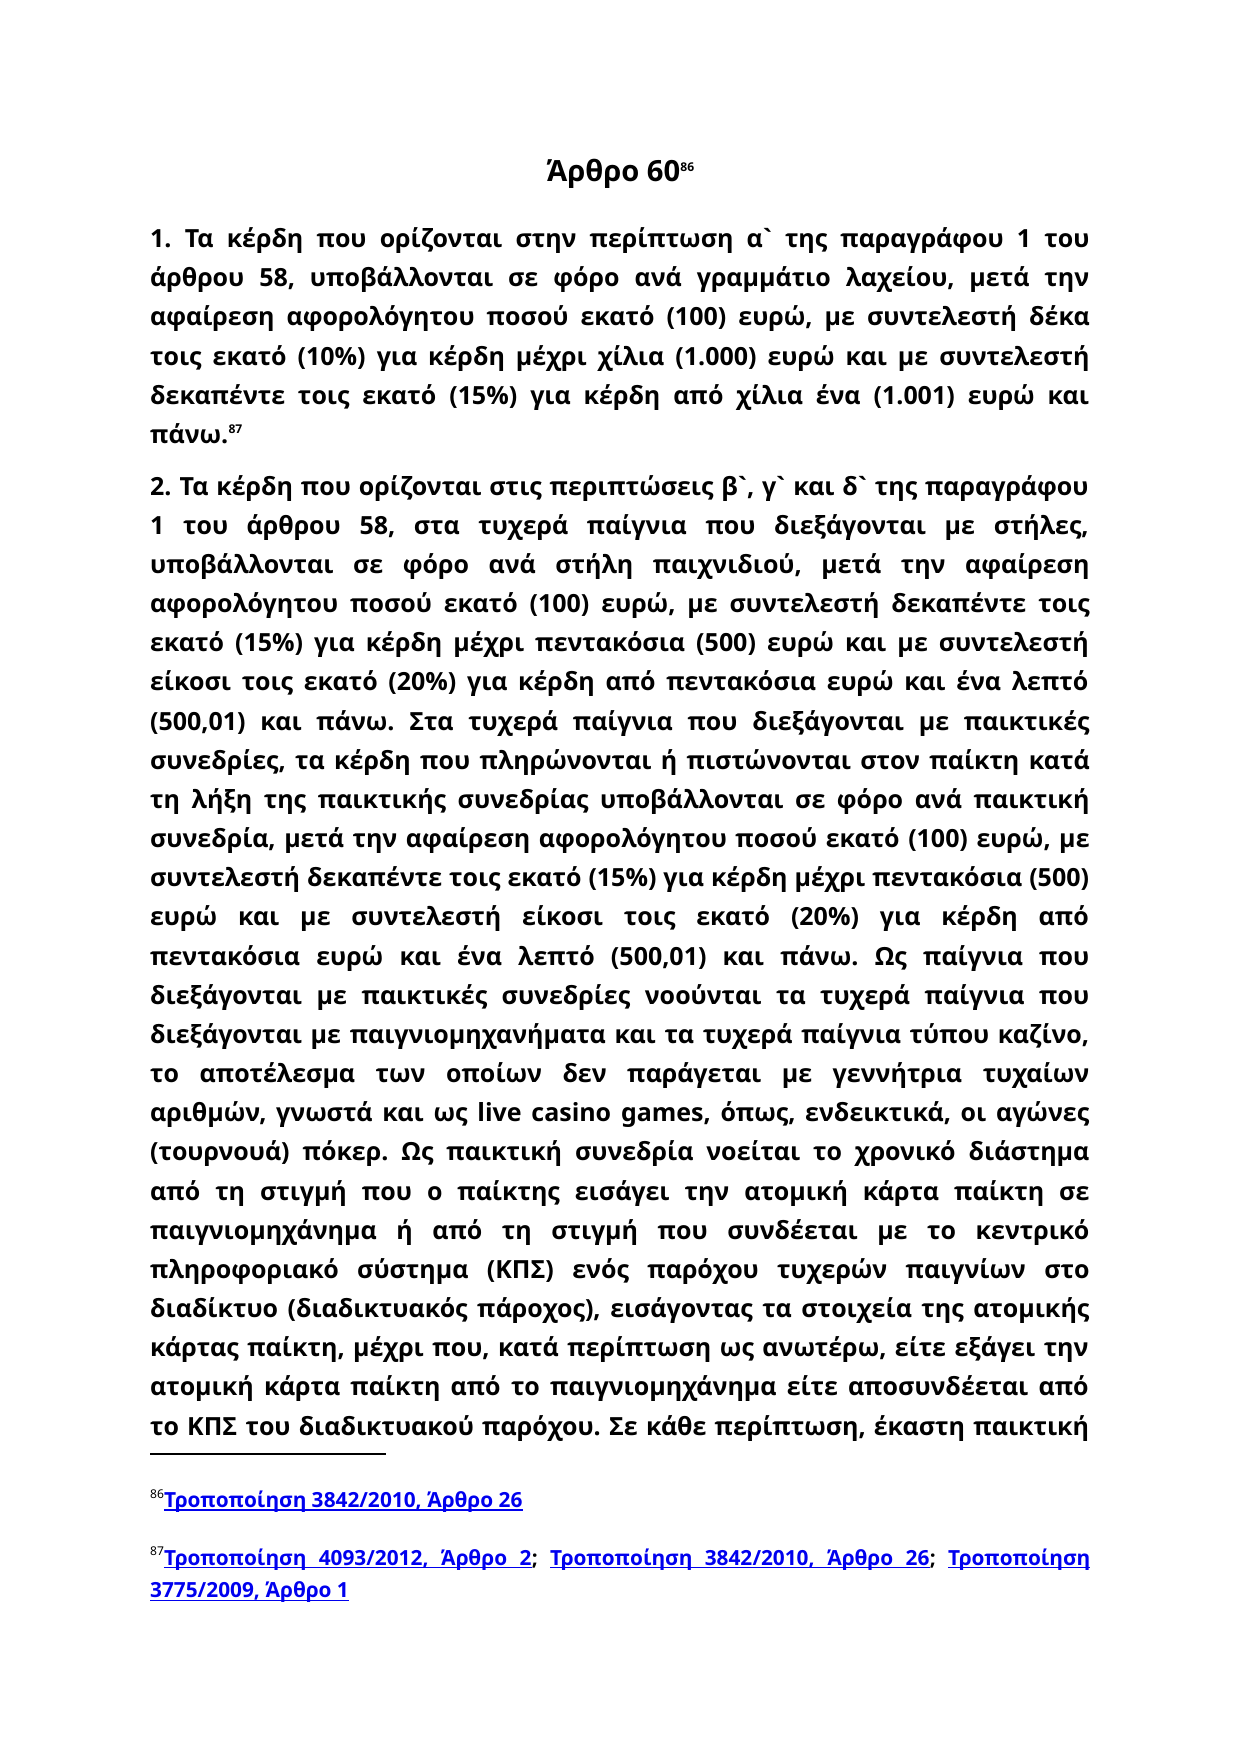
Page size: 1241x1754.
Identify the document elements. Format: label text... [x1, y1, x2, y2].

text Τροποποίηση 4093/2012, Άρθρο 2; Τροποποίηση 3842/2010, Άρθρο 26; Τροποποίηση 3775/2009, Άρθρο 1 [150, 1543, 1090, 1604]
subtitle Άρθρο 60 [150, 150, 1090, 190]
text Τροποποίηση 3842/2010, Άρθρο 26 [150, 1485, 1090, 1514]
text 2. Τα κέρδη που ορίζονται στις περιπτώσεις β`, γ` και δ` της παραγράφου 1 του άρθρου 58, στα τυχερά παίγνια που διεξάγονται με στήλες, υποβάλλονται σε φόρο ανά στήλη παιχνιδιού, μετά την αφαίρεση αφορολόγητου ποσού εκατό (100) ευρώ, με συντελεστή δεκαπέντε τοις εκατό (15%) για κέρδη μέχρι πεντακόσια (500) ευρώ και με συντελεστή είκοσι τοις εκατό (20%) για κέρδη από πεντακόσια ευρώ και ένα λεπτό (500,01) και πάνω. Στα τυχερά παίγνια που διεξάγονται με παικτικές συνεδρίες, τα κέρδη που πληρώνονται ή πιστώνονται στον παίκτη κατά τη λήξη της παικτικής συνεδρίας υποβάλλονται σε φόρο ανά παικτική συνεδρία, μετά την αφαίρεση αφορολόγητου ποσού εκατό (100) ευρώ, με συντελεστή δεκαπέντε τοις εκατό (15%) για κέρδη μέχρι πεντακόσια (500) ευρώ και με συντελεστή είκοσι τοις εκατό (20%) για κέρδη από πεντακόσια ευρώ και ένα λεπτό (500,01) και πάνω. Ως παίγνια που διεξάγονται με παικτικές συνεδρίες νοούνται τα τυχερά παίγνια που διεξάγονται με παιγνιομηχανήματα και τα τυχερά παίγνια τύπου καζίνο, το αποτέλεσμα των οποίων δεν παράγεται με γεννήτρια τυχαίων αριθμών, γνωστά και ως live casino games, όπως, ενδεικτικά, οι αγώνες (τουρνουά) πόκερ. Ως παικτική συνεδρία νοείται το χρονικό διάστημα από τη στιγμή που ο παίκτης εισάγει την ατομική κάρτα παίκτη σε παιγνιομηχάνημα ή από τη στιγμή που συνδέεται με το κεντρικό πληροφοριακό σύστημα (ΚΠΣ) ενός παρόχου τυχερών παιγνίων στο διαδίκτυο (διαδικτυακός πάροχος), εισάγοντας τα στοιχεία της ατομικής κάρτας παίκτη, μέχρι που, κατά περίπτωση ως ανωτέρω, είτε εξάγει την ατομική κάρτα παίκτη από το παιγνιομηχάνημα είτε αποσυνδέεται από το ΚΠΣ του διαδικτυακού παρόχου. Σε κάθε περίπτωση, έκαστη παικτική [150, 468, 1090, 1442]
text 1. Τα κέρδη που ορίζονται στην περίπτωση α` της παραγράφου 1 του άρθρου 58, υποβάλλονται σε φόρο ανά γραμμάτιο λαχείου, μετά την αφαίρεση αφορολόγητου ποσού εκατό (100) ευρώ, με συντελεστή δέκα τοις εκατό (10%) για κέρδη μέχρι χίλια (1.000) ευρώ και με συντελεστή δεκαπέντε τοις εκατό (15%) για κέρδη από χίλια ένα (1.001) ευρώ και πάνω. [150, 221, 1090, 451]
